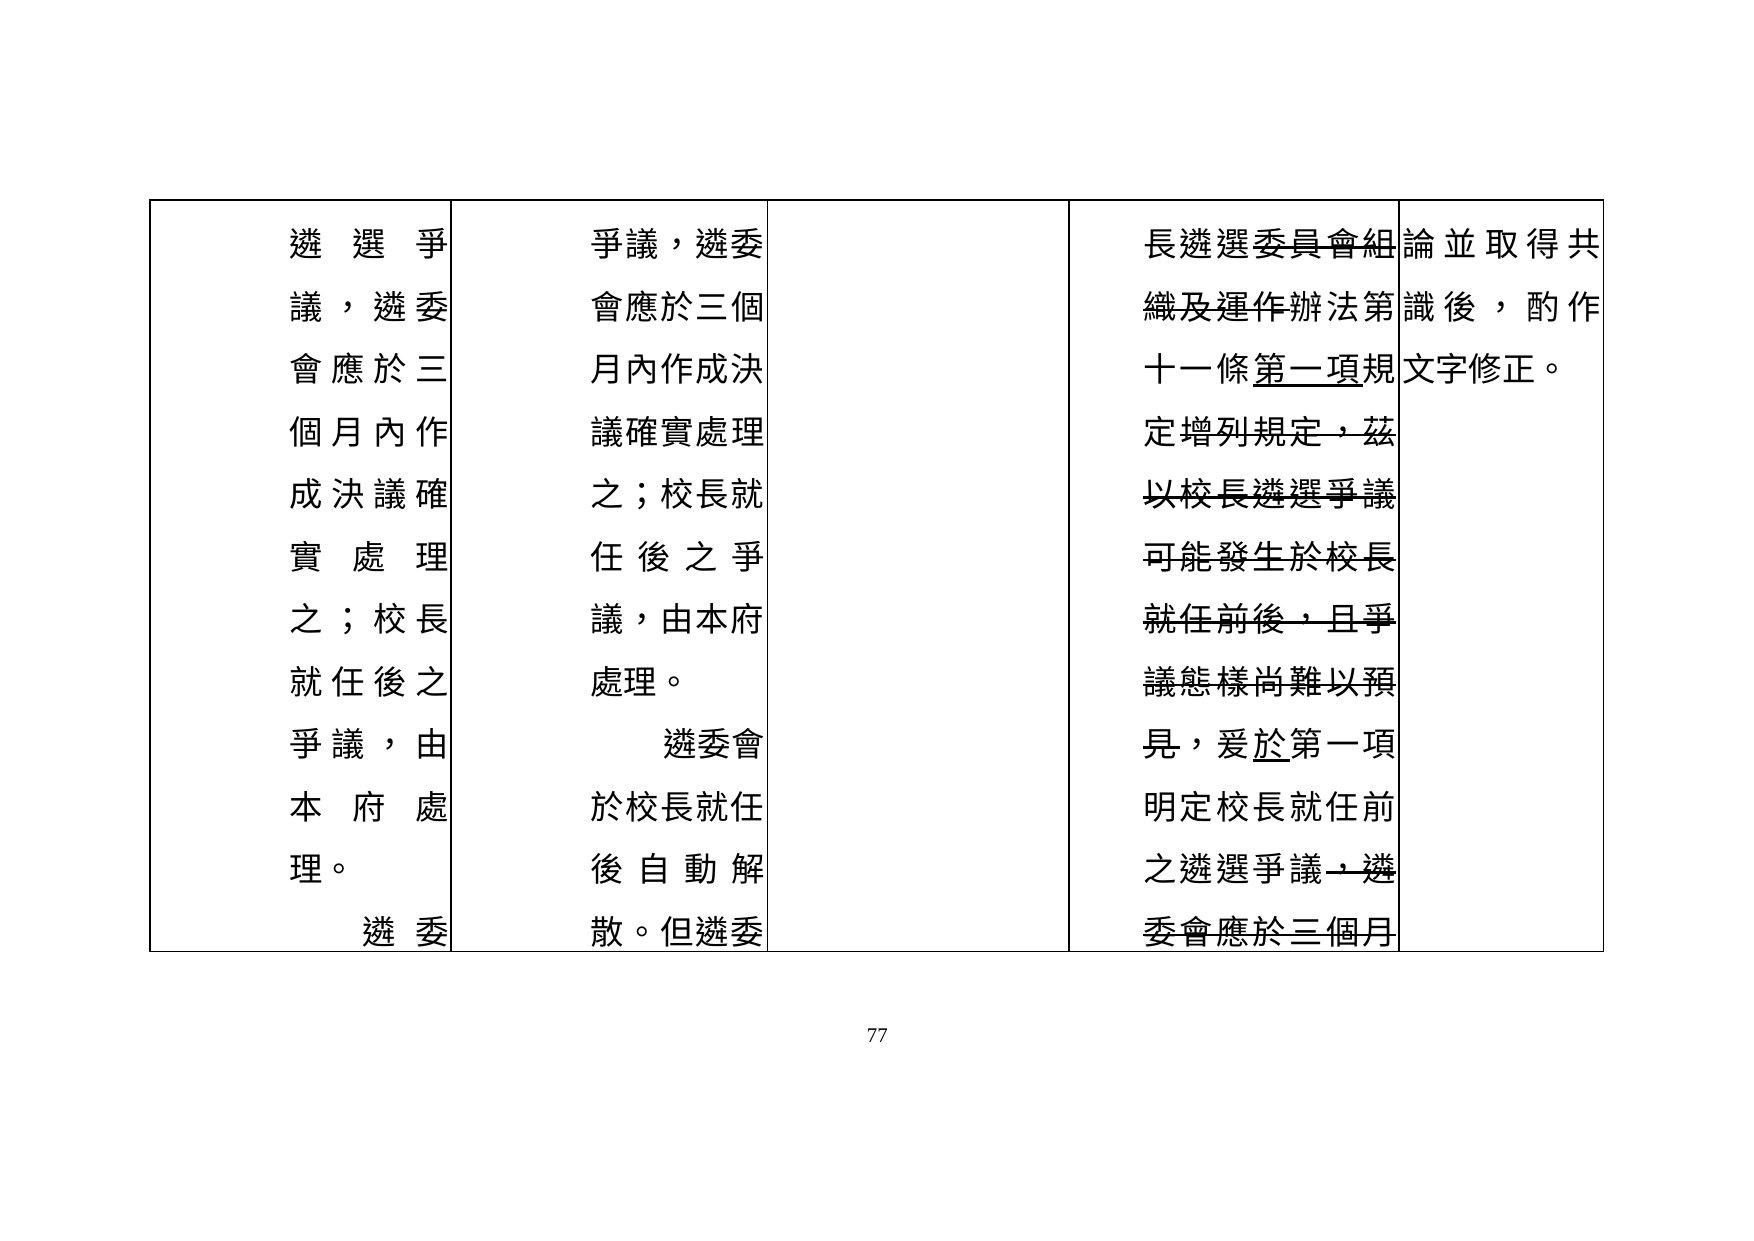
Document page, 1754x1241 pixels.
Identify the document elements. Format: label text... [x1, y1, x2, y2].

table_cell 爭議，遴委會應於三個月內作成決議確實處理之；校長就任後之爭議，由本府處理。 遴委會於校長就任後自動解散。但遴委 [452, 201, 767, 951]
table_cell 論並取得共識後，酌作文字修正。 [1400, 201, 1603, 951]
table_cell [768, 201, 1068, 951]
table_cell 遴選爭議，遴委會應於三個月內作成決議確實處理之；校長就任後之爭議，由本府處理。 遴委 [151, 201, 450, 951]
table_cell 長遴選委員會組織及運作辦法第十一條第一項規定增列規定，茲以校長遴選爭議可能發生於校長就任前後，且爭議態樣尚難以預見，爰於第一項明定校長就任前之遴選爭議，遴委會應於三個月 [1070, 201, 1398, 951]
